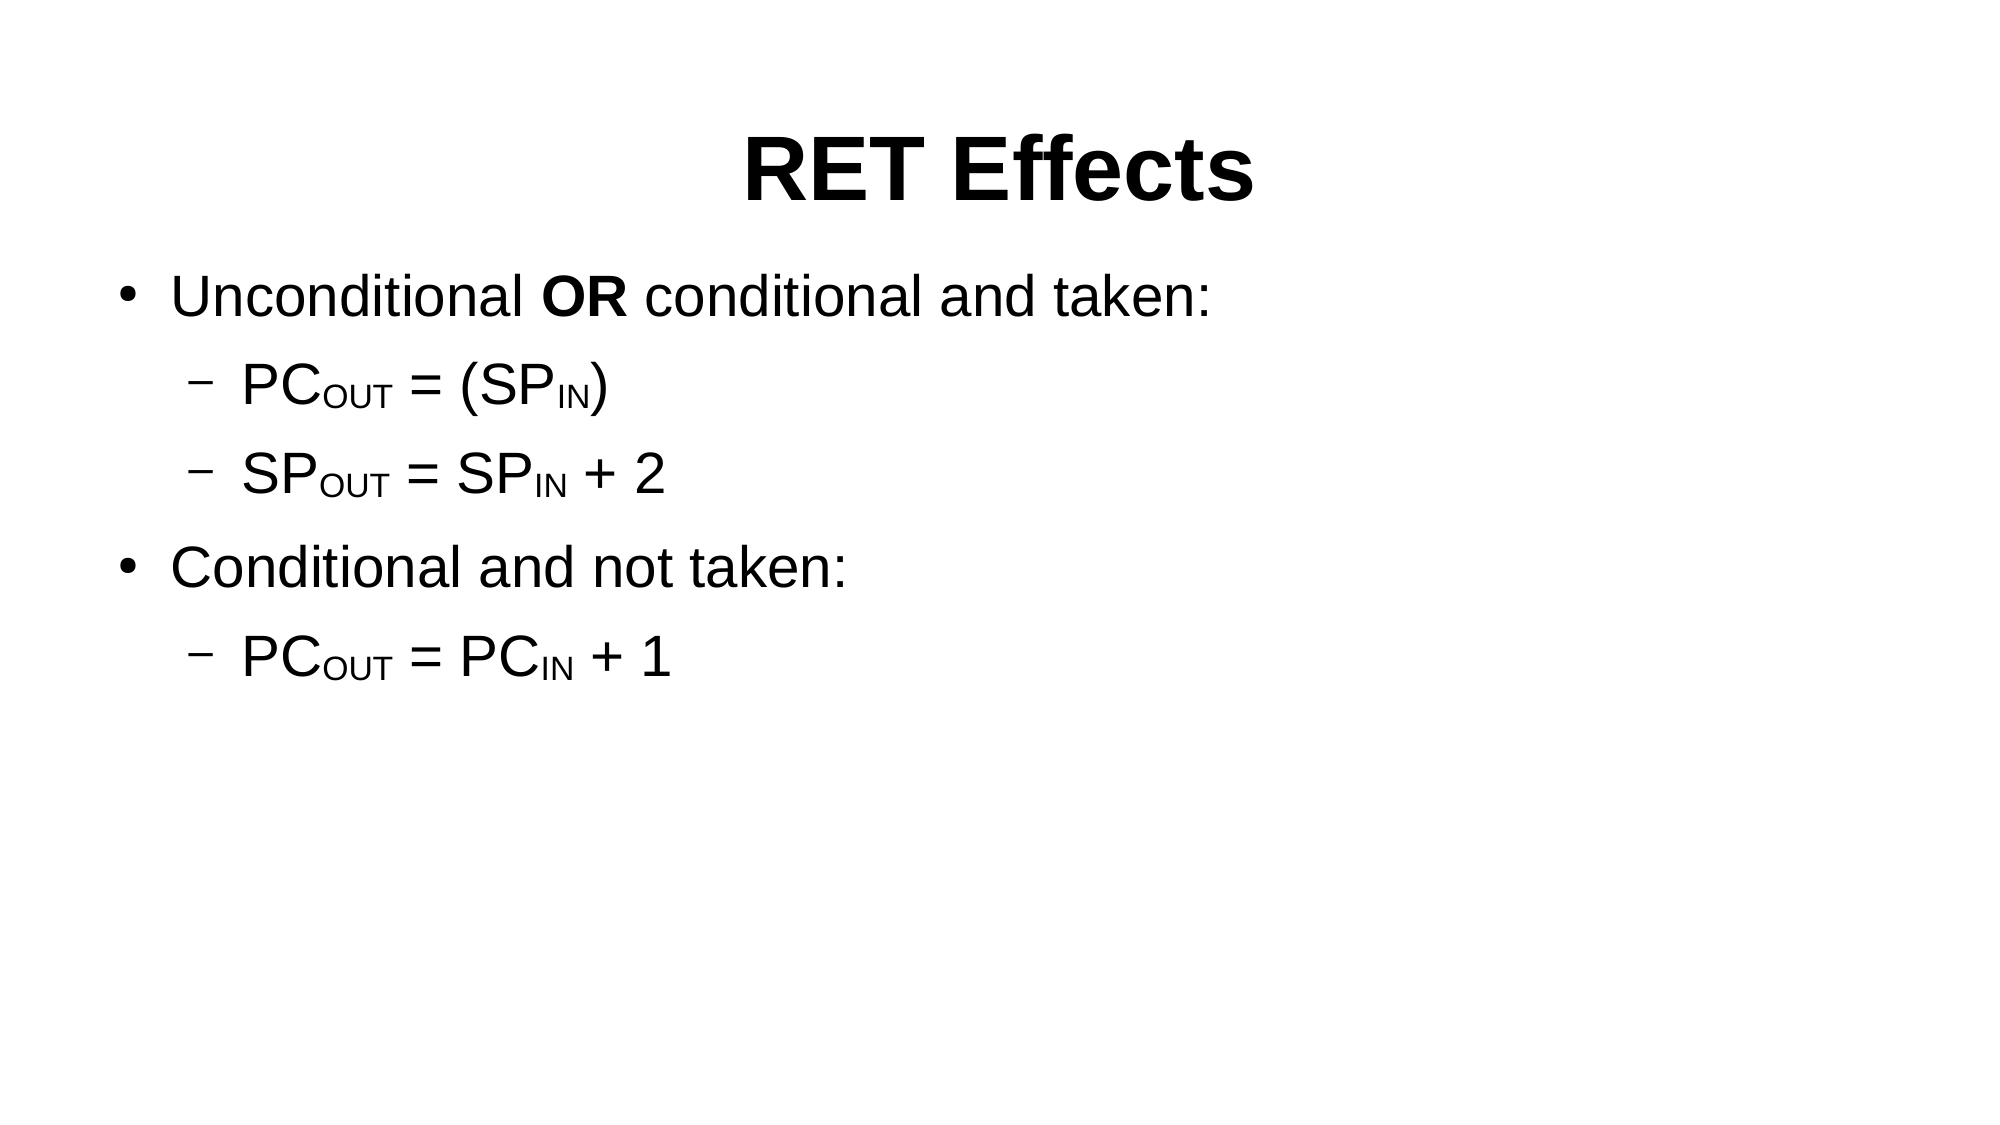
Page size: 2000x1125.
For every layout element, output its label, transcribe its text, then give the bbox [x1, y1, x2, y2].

list Unconditional OR conditional and taken: PCOUT = (SPIN) SPOUT = SPIN + 2 Conditional and not taken: PCOUT = PCIN + 1 [99, 263, 1935, 1066]
title RET Effects [137, 59, 1862, 263]
